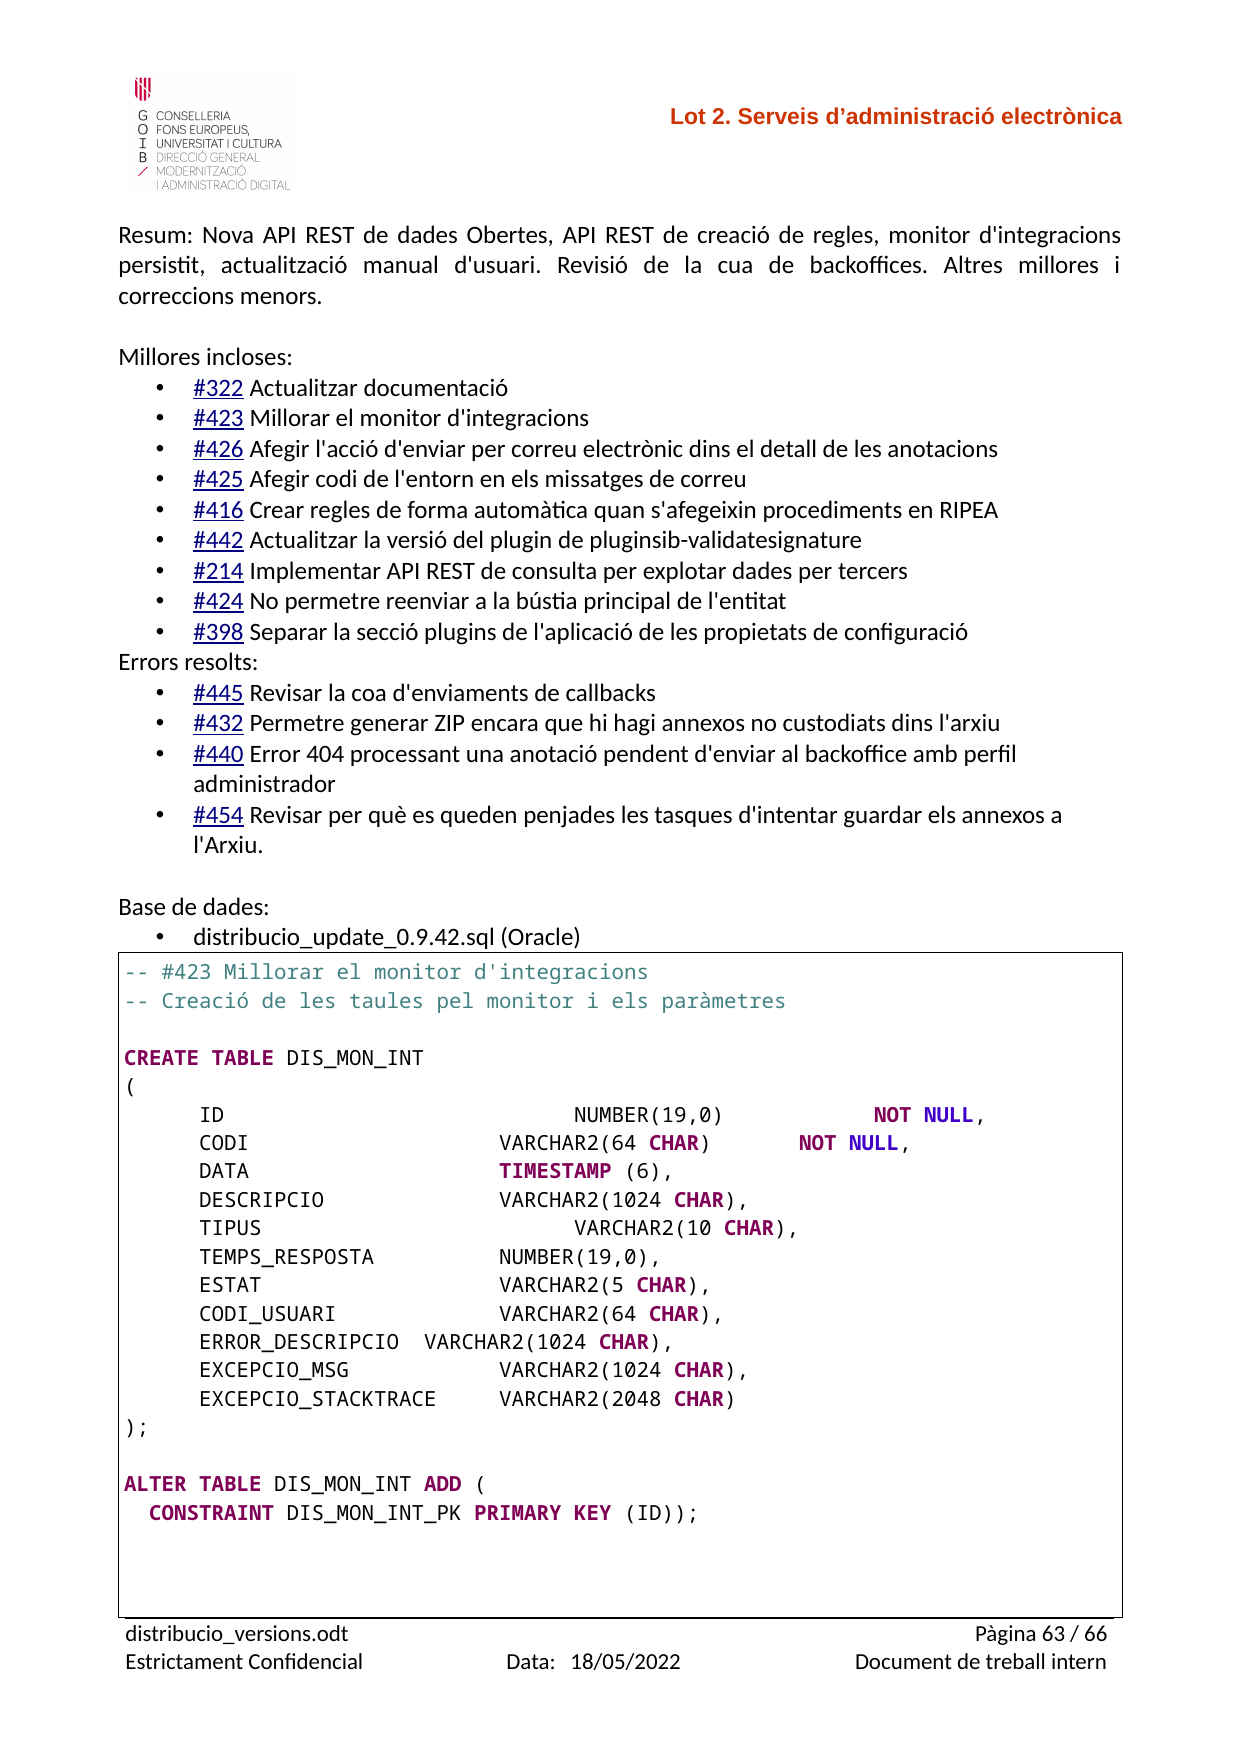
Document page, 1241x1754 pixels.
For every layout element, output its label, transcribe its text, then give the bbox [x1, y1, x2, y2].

list #440 Error 404 processant una anotació pendent d'enviar al backoffice amb perfil administrador [156, 738, 1122, 799]
picture [126, 70, 299, 197]
text Millores incloses: [118, 341, 1122, 372]
text Errors resolts: [118, 646, 1122, 677]
text Base de dades: [118, 891, 1122, 921]
text Resum: Nova API REST de dades Obertes, API REST de creació de regles, monitor d'integracions persistit, actualització manual d'usuari. Revisió de la cua de backoffices. Altres millores i correccions menors. [118, 219, 1122, 311]
list #423 Millorar el monitor d'integracions [156, 402, 1122, 433]
table_header -- #423 Millorar el monitor d'integracions -- Creació de les taules pel monitor i els paràmetres CREATE TABLE DIS_MON_INT ( ID NUMBER(19,0) NOT NULL, CODI VARCHAR2(64 CHAR) NOT NULL, DATA TIMESTAMP (6), DESCRIPCIO VARCHAR2(1024 CHAR), TIPUS VARCHAR2(10 CHAR), TEMPS_RESPOSTA NUMBER(19,0), ESTAT VARCHAR2(5 CHAR), CODI_USUARI VARCHAR2(64 CHAR), ERROR_DESCRIPCIO VARCHAR2(1024 CHAR), EXCEPCIO_MSG VARCHAR2(1024 CHAR), EXCEPCIO_STACKTRACE VARCHAR2(2048 CHAR) ); ALTER TABLE DIS_MON_INT ADD ( CONSTRAINT DIS_MON_INT_PK PRIMARY KEY (ID)); [119, 953, 1122, 1617]
list #425 Afegir codi de l'entorn en els missatges de correu [156, 463, 1122, 494]
list #445 Revisar la coa d'enviaments de callbacks [156, 677, 1122, 707]
list #214 Implementar API REST de consulta per explotar dades per tercers [156, 555, 1122, 585]
list #454 Revisar per què es queden penjades les tasques d'intentar guardar els annexos a l'Arxiu. [156, 799, 1122, 860]
list #424 No permetre reenviar a la bústia principal de l'entitat [156, 585, 1122, 616]
list #432 Permetre generar ZIP encara que hi hagi annexos no custodiats dins l'arxiu [156, 707, 1122, 738]
list distribucio_update_0.9.42.sql (Oracle) [156, 921, 1122, 952]
list #426 Afegir l'acció d'enviar per correu electrònic dins el detall de les anotacions [156, 433, 1122, 463]
list #398 Separar la secció plugins de l'aplicació de les propietats de configuració [156, 616, 1122, 646]
list #442 Actualitzar la versió del plugin de pluginsib-validatesignature [156, 524, 1122, 555]
list #416 Crear regles de forma automàtica quan s'afegeixin procediments en RIPEA [156, 494, 1122, 524]
list #322 Actualitzar documentació [156, 372, 1122, 402]
